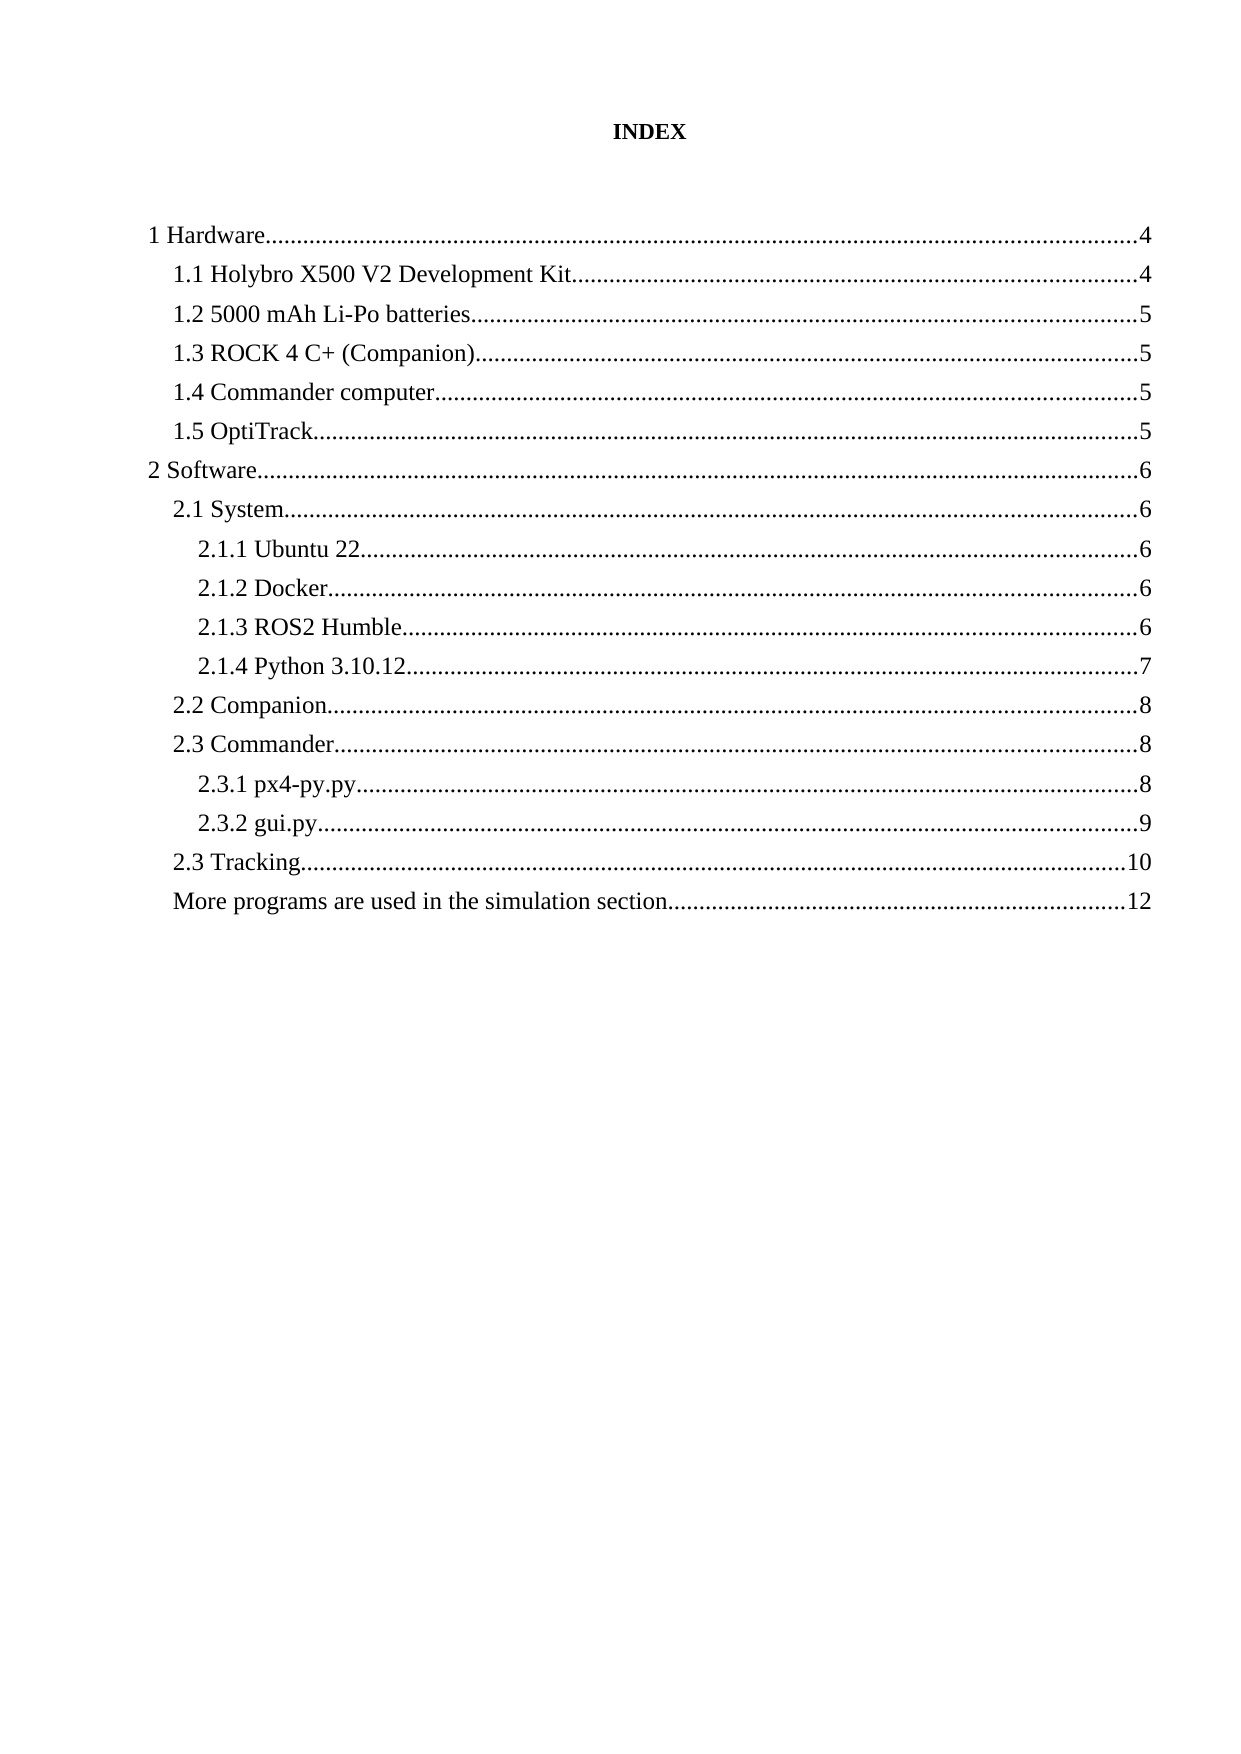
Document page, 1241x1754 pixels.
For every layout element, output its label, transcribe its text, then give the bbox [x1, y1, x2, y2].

text 2.3 Tracking 10 [173, 847, 1152, 876]
text 2.1.4 Python 3.10.12 7 [198, 651, 1152, 680]
text 2.1.1 Ubuntu 22 6 [198, 534, 1152, 562]
text 2.1.3 ROS2 Humble 6 [198, 612, 1152, 641]
text 2.3 Commander 8 [173, 729, 1152, 758]
text 1.4 Commander computer 5 [173, 377, 1152, 406]
text 2.3.1 px4-py.py 8 [198, 769, 1152, 797]
text 1 Hardware 4 [148, 220, 1152, 249]
text INDEX [148, 118, 1152, 144]
text 1.5 OptiTrack 5 [173, 416, 1152, 445]
text 2 Software 6 [148, 455, 1152, 484]
text 2.1.2 Docker 6 [198, 573, 1152, 602]
text 2.3.2 gui.py 9 [198, 808, 1152, 837]
text 1.2 5000 mAh Li-Po batteries 5 [173, 299, 1152, 327]
text 1.3 ROCK 4 C+ (Companion) 5 [173, 338, 1152, 367]
text 2.1 System 6 [173, 494, 1152, 523]
text 1.1 Holybro X500 V2 Development Kit 4 [173, 259, 1152, 288]
text 2.2 Companion 8 [173, 690, 1152, 719]
text More programs are used in the simulation section. 12 [173, 886, 1152, 915]
